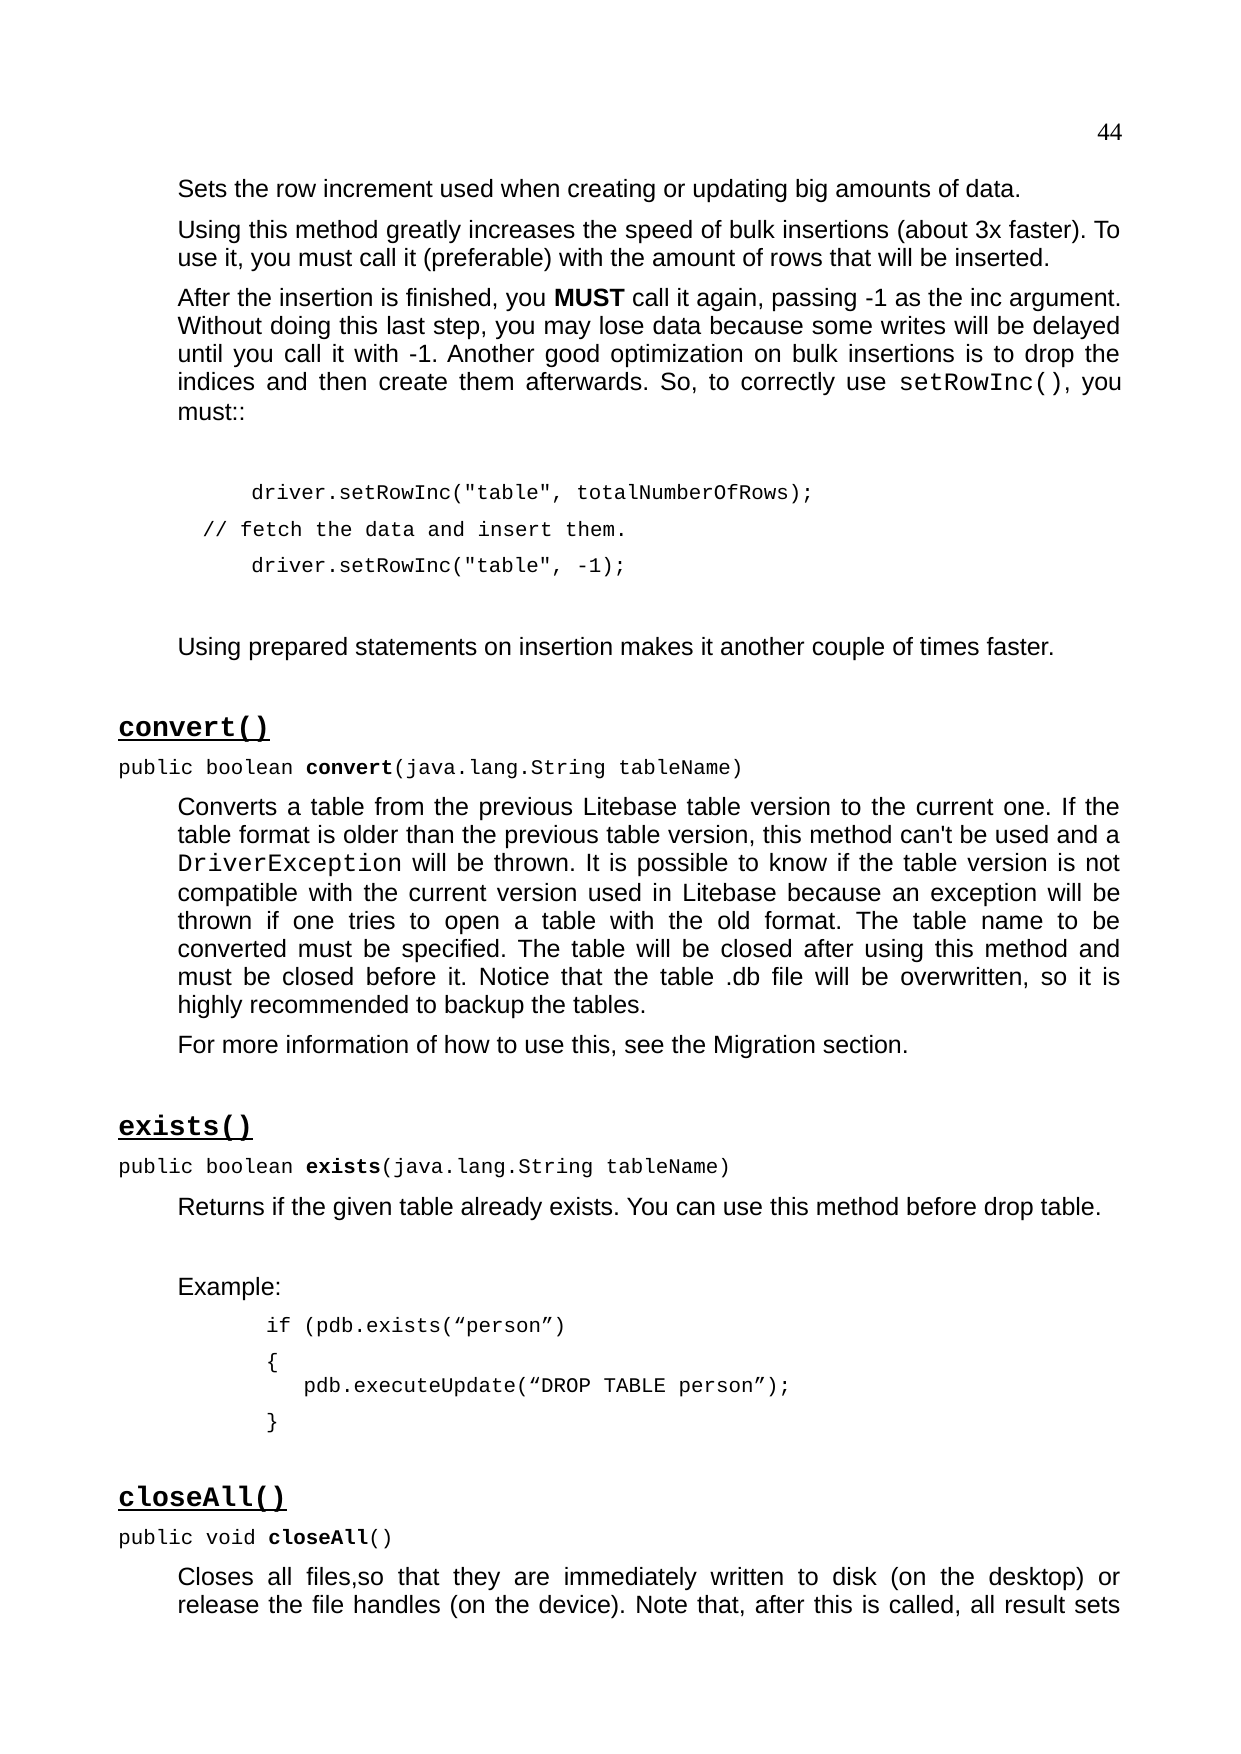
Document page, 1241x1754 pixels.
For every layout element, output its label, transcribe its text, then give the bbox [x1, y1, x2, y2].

subtitle exists() [118, 1112, 1122, 1144]
list driver.setRowInc("table", totalNumberOfRows); [177, 479, 1122, 507]
text if (pdb.exists(“person”) [118, 1313, 1122, 1338]
text } [118, 1411, 1122, 1434]
list Closes all files,so that they are immediately written to disk (on the desktop) or release the file handles (on the device). Note that, after this is called, all result sets [177, 1563, 1122, 1619]
list Using prepared statements on insertion makes it another couple of times faster. [177, 632, 1122, 660]
text { pdb.executeUpdate(“DROP TABLE person”); [118, 1351, 1122, 1398]
text public void closeAll() [118, 1527, 1122, 1551]
text public boolean convert(java.lang.String tableName) [118, 757, 1122, 781]
list Converts a table from the previous Litebase table version to the current one. If the table format is older than the previous table version, this method can't be used and a DriverException will be thrown. It is possible to know if the table version is not compatible with the current version used in Litebase because an exception will be thrown if one tries to open a table with the old format. The table name to be converted must be specified. The table will be closed after using this method and must be closed before it. Notice that the table .db file will be overwritten, so it is highly recommended to backup the tables. [177, 793, 1122, 1019]
list driver.setRowInc("table", -1); [177, 556, 1122, 579]
list For more information of how to use this, see the Migration section. [177, 1031, 1122, 1059]
list // fetch the data and insert them. [177, 519, 1122, 543]
list Returns if the given table already exists. You can use this method before drop table. [177, 1192, 1122, 1220]
subtitle closeAll() [118, 1483, 1122, 1514]
text public boolean exists(java.lang.String tableName) [118, 1156, 1122, 1180]
list Sets the row increment used when creating or updating big amounts of data. [177, 175, 1122, 203]
list After the insertion is finished, you MUST call it again, passing -1 as the inc argument. Without doing this last step, you may lose data because some writes will be delayed until you call it with -1. Another good optimization on bulk insertions is to drop the indices and then create them afterwards. So, to correctly use setRowInc(), you must:: [177, 284, 1122, 426]
list Example: [177, 1273, 1122, 1301]
subtitle convert() [118, 713, 1122, 745]
list Using this method greatly increases the speed of bulk insertions (about 3x faster). To use it, you must call it (preferable) with the amount of rows that will be inserted. [177, 216, 1122, 271]
